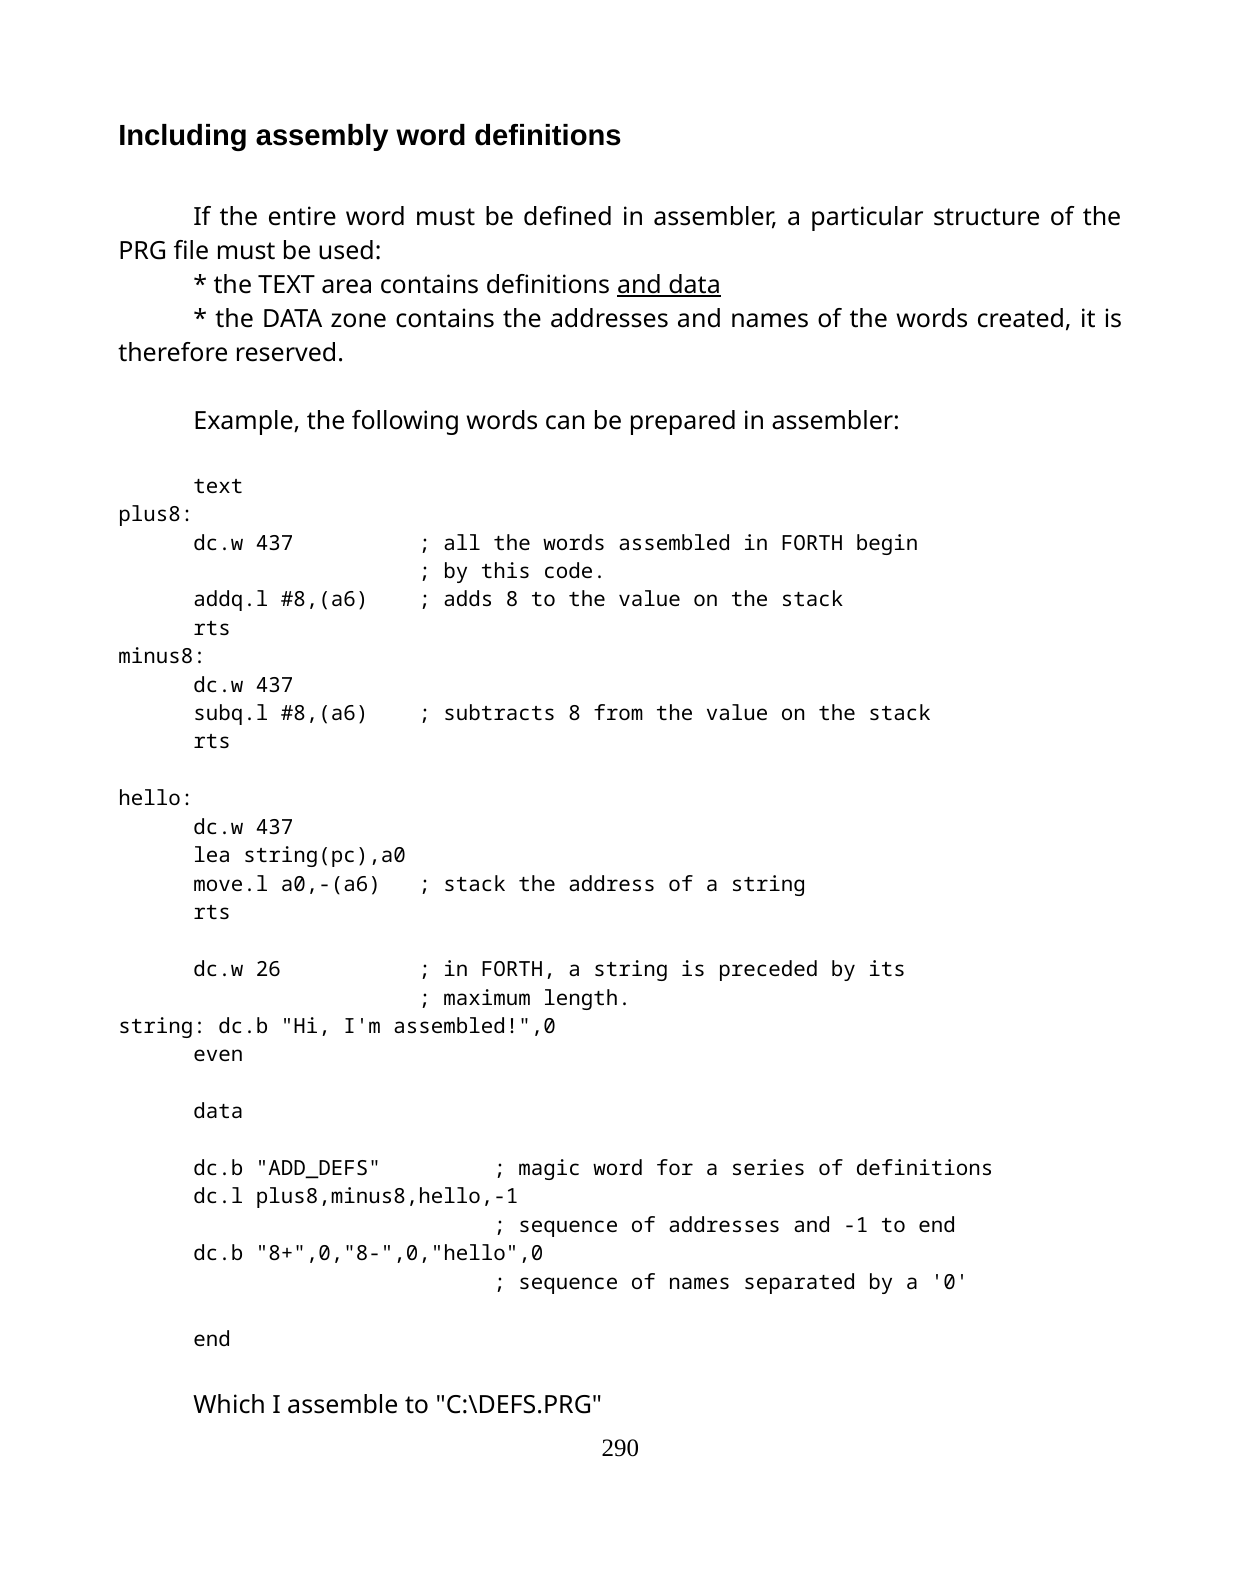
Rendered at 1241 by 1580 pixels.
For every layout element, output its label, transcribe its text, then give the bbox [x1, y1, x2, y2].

text ; sequence of names separated by a '0' [118, 1267, 1123, 1295]
text dc.w 437 [118, 812, 1123, 840]
text text [118, 471, 1123, 499]
text string: dc.b "Hi, I'm assembled!",0 [118, 1011, 1123, 1039]
text dc.w 26 ; in FORTH, a string is preceded by its ; maximum length. [118, 954, 1123, 1011]
text minus8: [118, 641, 1123, 670]
text * the DATA zone contains the addresses and names of the words created, it is therefore reserved. [118, 300, 1123, 368]
text hello: [118, 783, 1123, 812]
text even [118, 1039, 1123, 1068]
text ; sequence of addresses and -1 to end [118, 1210, 1123, 1238]
text dc.w 437 ; all the words assembled in FORTH begin ; by this code. [118, 528, 1123, 584]
text * the TEXT area contains definitions and data [118, 266, 1123, 300]
text dc.b "8+",0,"8-",0,"hello",0 [118, 1238, 1123, 1267]
text dc.l plus8,minus8,hello,-1 [118, 1182, 1123, 1210]
text end [118, 1324, 1123, 1352]
text rts [118, 727, 1123, 755]
text If the entire word must be defined in assembler, a particular structure of the PRG file must be used: [118, 198, 1123, 266]
subtitle Including assembly word definitions [118, 118, 1122, 152]
text lea string(pc),a0 [118, 840, 1123, 869]
text rts [118, 897, 1123, 926]
text addq.l #8,(a6) ; adds 8 to the value on the stack [118, 584, 1123, 613]
text rts [118, 613, 1123, 641]
text Example, the following words can be prepared in assembler: [118, 403, 1123, 437]
text Which I assemble to "C:\DEFS.PRG" [118, 1386, 1123, 1420]
text subq.l #8,(a6) ; subtracts 8 from the value on the stack [118, 698, 1123, 727]
text dc.b "ADD_DEFS" ; magic word for a series of definitions [118, 1153, 1123, 1182]
text move.l a0,-(a6) ; stack the address of a string [118, 869, 1123, 897]
text dc.w 437 [118, 670, 1123, 698]
text plus8: [118, 499, 1123, 528]
text data [118, 1096, 1123, 1125]
